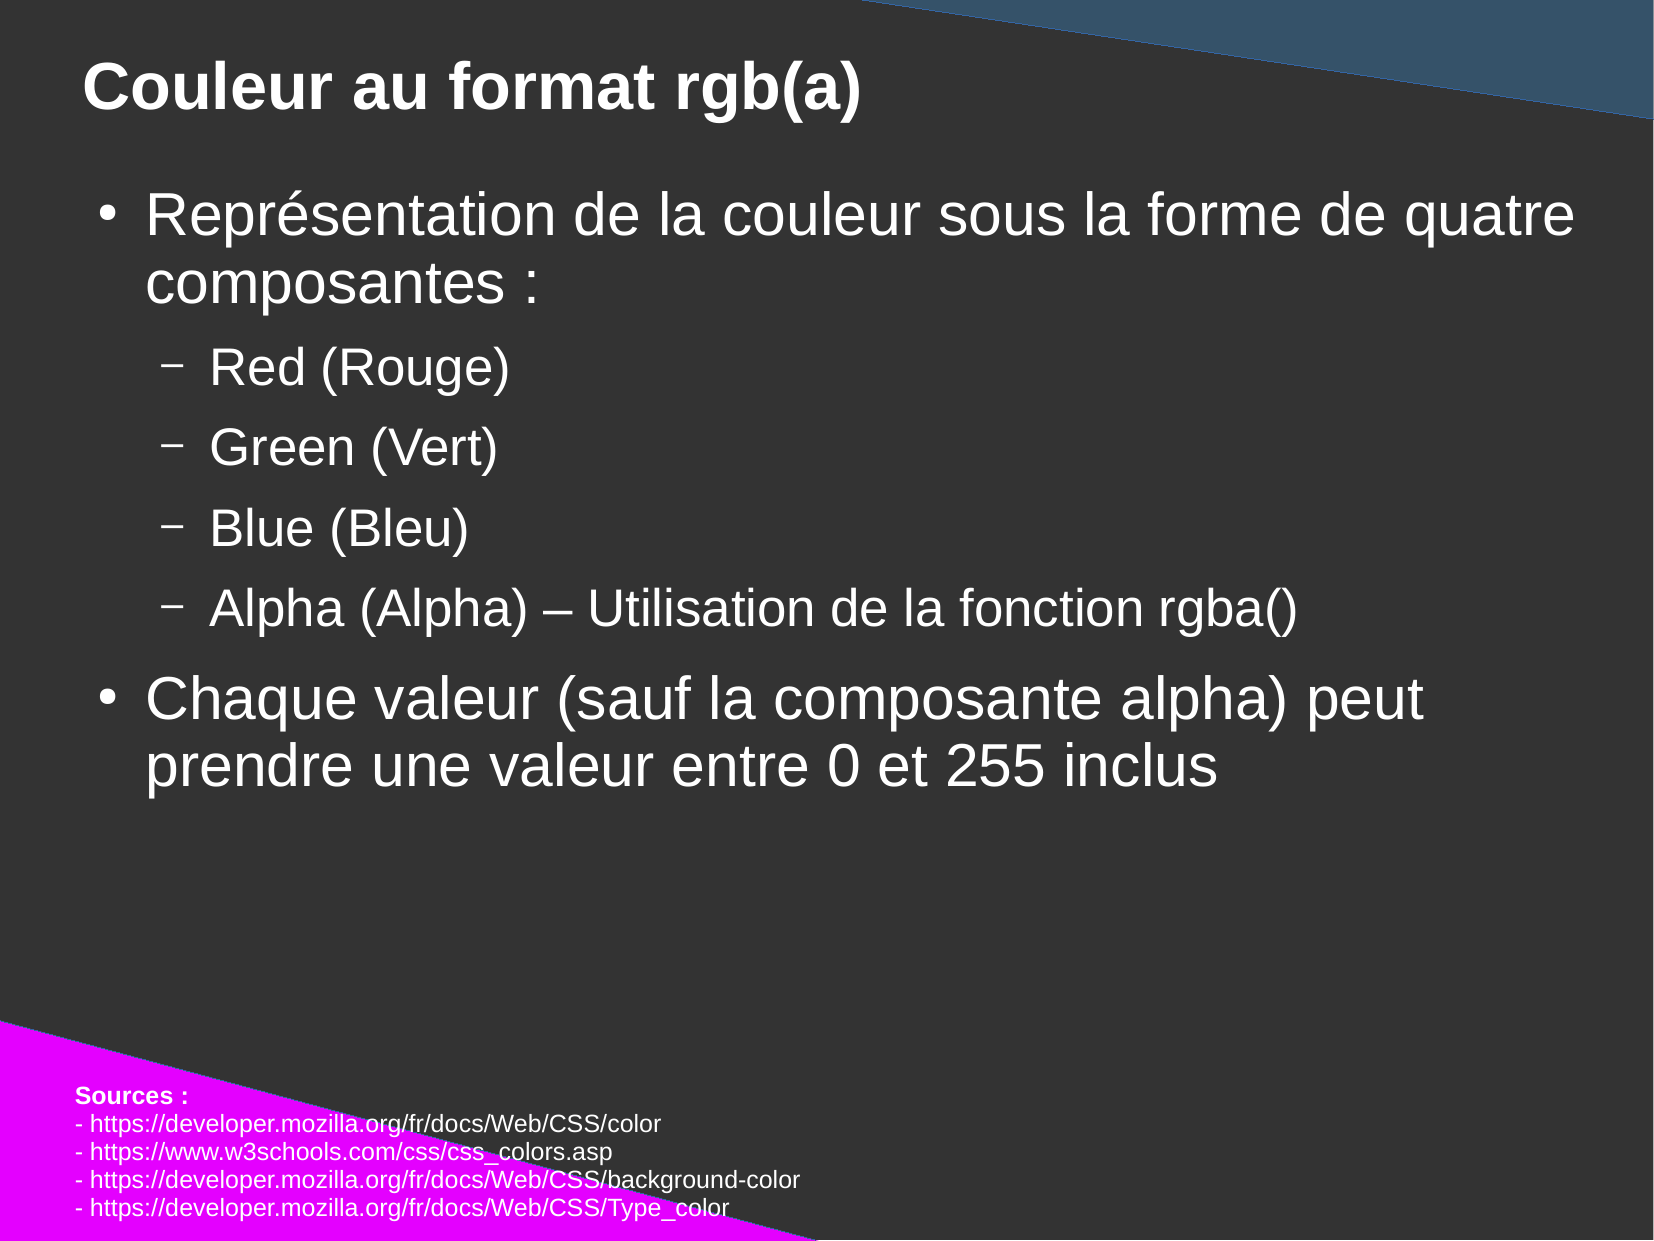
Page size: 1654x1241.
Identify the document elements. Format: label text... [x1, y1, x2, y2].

text_box [862, 0, 1654, 120]
text_box Sources : - https://developer.mozilla.org/fr/docs/Web/CSS/color - https://www.w3schools.com/css/css_colors.asp - https://developer.mozilla.org/fr/docs/Web/CSS/background-color - https://developer.mozilla.org/fr/docs/Web/CSS/Type_color [60, 1074, 1546, 1241]
text_box [0, 1020, 199, 1241]
list Représentation de la couleur sous la forme de quatre composantes : Red (Rouge) Green (Vert) Blue (Bleu) Alpha (Alpha) – Utilisation de la fonction rgba() Chaque valeur (sauf la composante alpha) peut prendre une valeur entre 0 et 255 inclus [80, 180, 1605, 804]
title Couleur au format rgb(a) [82, 49, 1571, 162]
